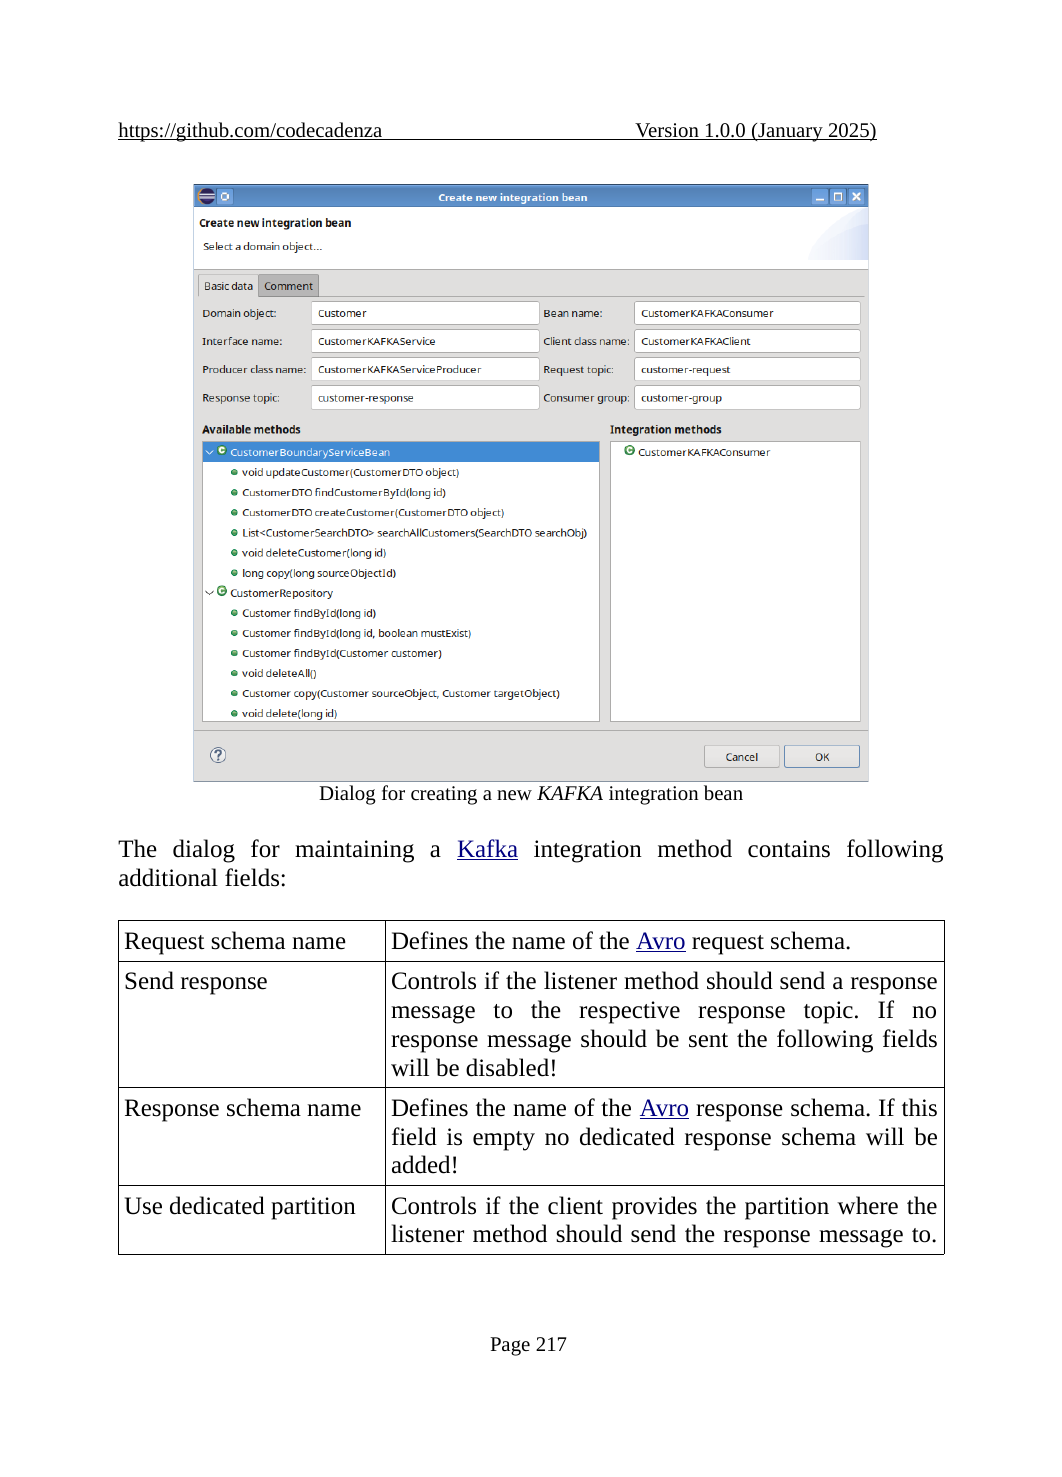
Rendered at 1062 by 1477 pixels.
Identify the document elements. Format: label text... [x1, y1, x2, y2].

table_header Defines the name of the Avro request schema. [386, 921, 944, 961]
table_header Request schema name [119, 921, 385, 961]
table_cell Response schema name [119, 1088, 385, 1185]
picture [193, 184, 869, 782]
table_cell Controls if the listener method should send a response message to the respective response topic. If no response message should be sent the following fields will be disabled! [386, 962, 944, 1087]
table_cell Controls if the client provides the partition where the listener method should send the response message to. [386, 1186, 944, 1254]
text The dialog for maintaining a Kafka integration method contains following additional fields: [118, 834, 944, 891]
text Dialog for creating a new KAFKA integration bean [193, 782, 868, 805]
table_cell Send response [119, 962, 385, 1087]
table_cell Use dedicated partition [119, 1186, 385, 1254]
table_cell Defines the name of the Avro response schema. If this field is empty no dedicated response schema will be added! [386, 1088, 944, 1185]
